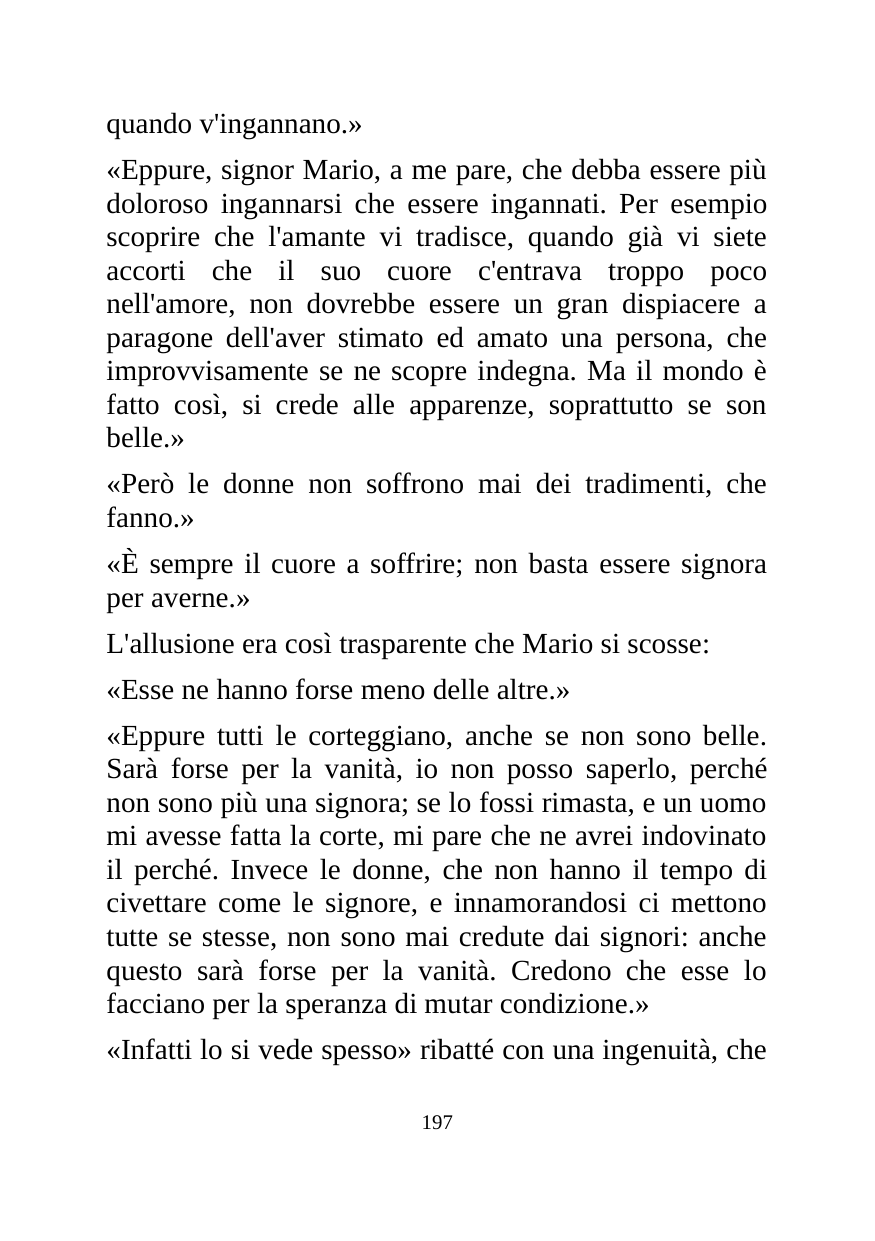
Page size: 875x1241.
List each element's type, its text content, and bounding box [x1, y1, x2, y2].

text «Però le donne non soffrono mai dei tradimenti, che fanno.» [106, 467, 768, 534]
text «Esse ne hanno forse meno delle altre.» [106, 672, 768, 705]
text «È sempre il cuore a soffrire; non basta essere signora per averne.» [106, 546, 768, 613]
text quando v'ingannano.» [106, 106, 768, 140]
text «Eppure, signor Mario, a me pare, che debba essere più doloroso ingannarsi che essere ingannati. Per esempio scoprire che l'amante vi tradisce, quando già vi siete accorti che il suo cuore c'entrava troppo poco nell'amore, non dovrebbe essere un gran dispiacere a paragone dell'aver stimato ed amato una persona, che improvvisamente se ne scopre indegna. Ma il mondo è fatto così, si crede alle apparenze, soprattutto se son belle.» [106, 152, 768, 454]
text L'allusione era così trasparente che Mario si scosse: [106, 626, 768, 659]
text «Infatti lo si vede spesso» ribatté con una ingenuità, che [106, 1032, 768, 1066]
text «Eppure tutti le corteggiano, anche se non sono belle. Sarà forse per la vanità, io non posso saperlo, perché non sono più una signora; se lo fossi rimasta, e un uomo mi avesse fatta la corte, mi pare che ne avrei indovinato il perché. Invece le donne, che non hanno il tempo di civettare come le signore, e innamorandosi ci mettono tutte se stesse, non sono mai credute dai signori: anche questo sarà forse per la vanità. Credono che esse lo facciano per la speranza di mutar condizione.» [106, 718, 768, 1020]
